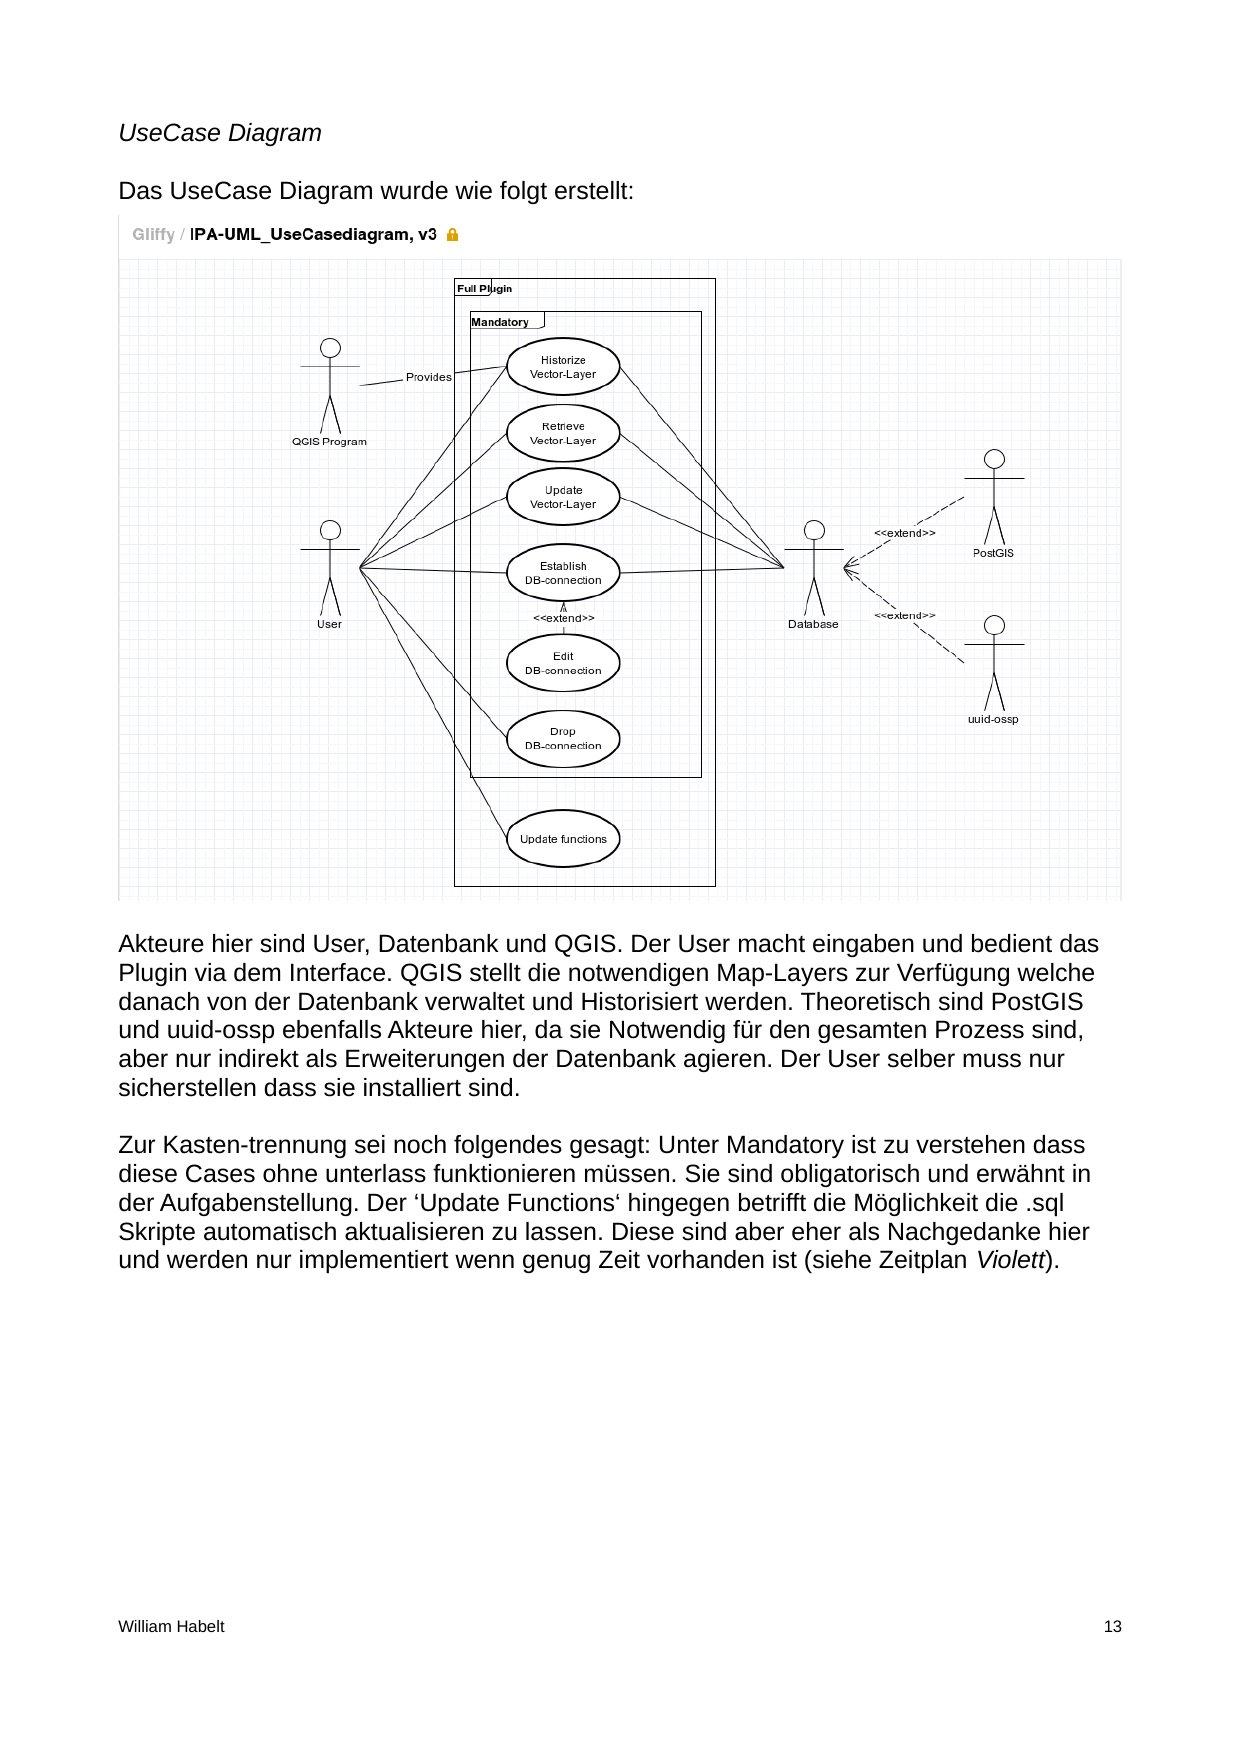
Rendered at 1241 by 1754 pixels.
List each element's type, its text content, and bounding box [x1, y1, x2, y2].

picture [118, 215, 1123, 901]
text Das UseCase Diagram wurde wie folgt erstellt: [118, 176, 1122, 204]
text Zur Kasten-trennung sei noch folgendes gesagt: Unter Mandatory ist zu verstehen dass diese Cases ohne unterlass funktionieren müssen. Sie sind obligatorisch und erwähnt in der Aufgabenstellung. Der ‘Update Functions‘ hingegen betrifft die Möglichkeit die .sql Skripte automatisch aktualisieren zu lassen. Diese sind aber eher als Nachgedanke hier und werden nur implementiert wenn genug Zeit vorhanden ist (siehe Zeitplan Violett). [118, 1130, 1122, 1274]
text Akteure hier sind User, Datenbank und QGIS. Der User macht eingaben und bedient das Plugin via dem Interface. QGIS stellt die notwendigen Map-Layers zur Verfügung welche danach von der Datenbank verwaltet und Historisiert werden. Theoretisch sind PostGIS und uuid-ossp ebenfalls Akteure hier, da sie Notwendig für den gesamten Prozess sind, aber nur indirekt als Erweiterungen der Datenbank agieren. Der User selber muss nur sicherstellen dass sie installiert sind. [118, 929, 1122, 1102]
text UseCase Diagram [118, 118, 1122, 147]
